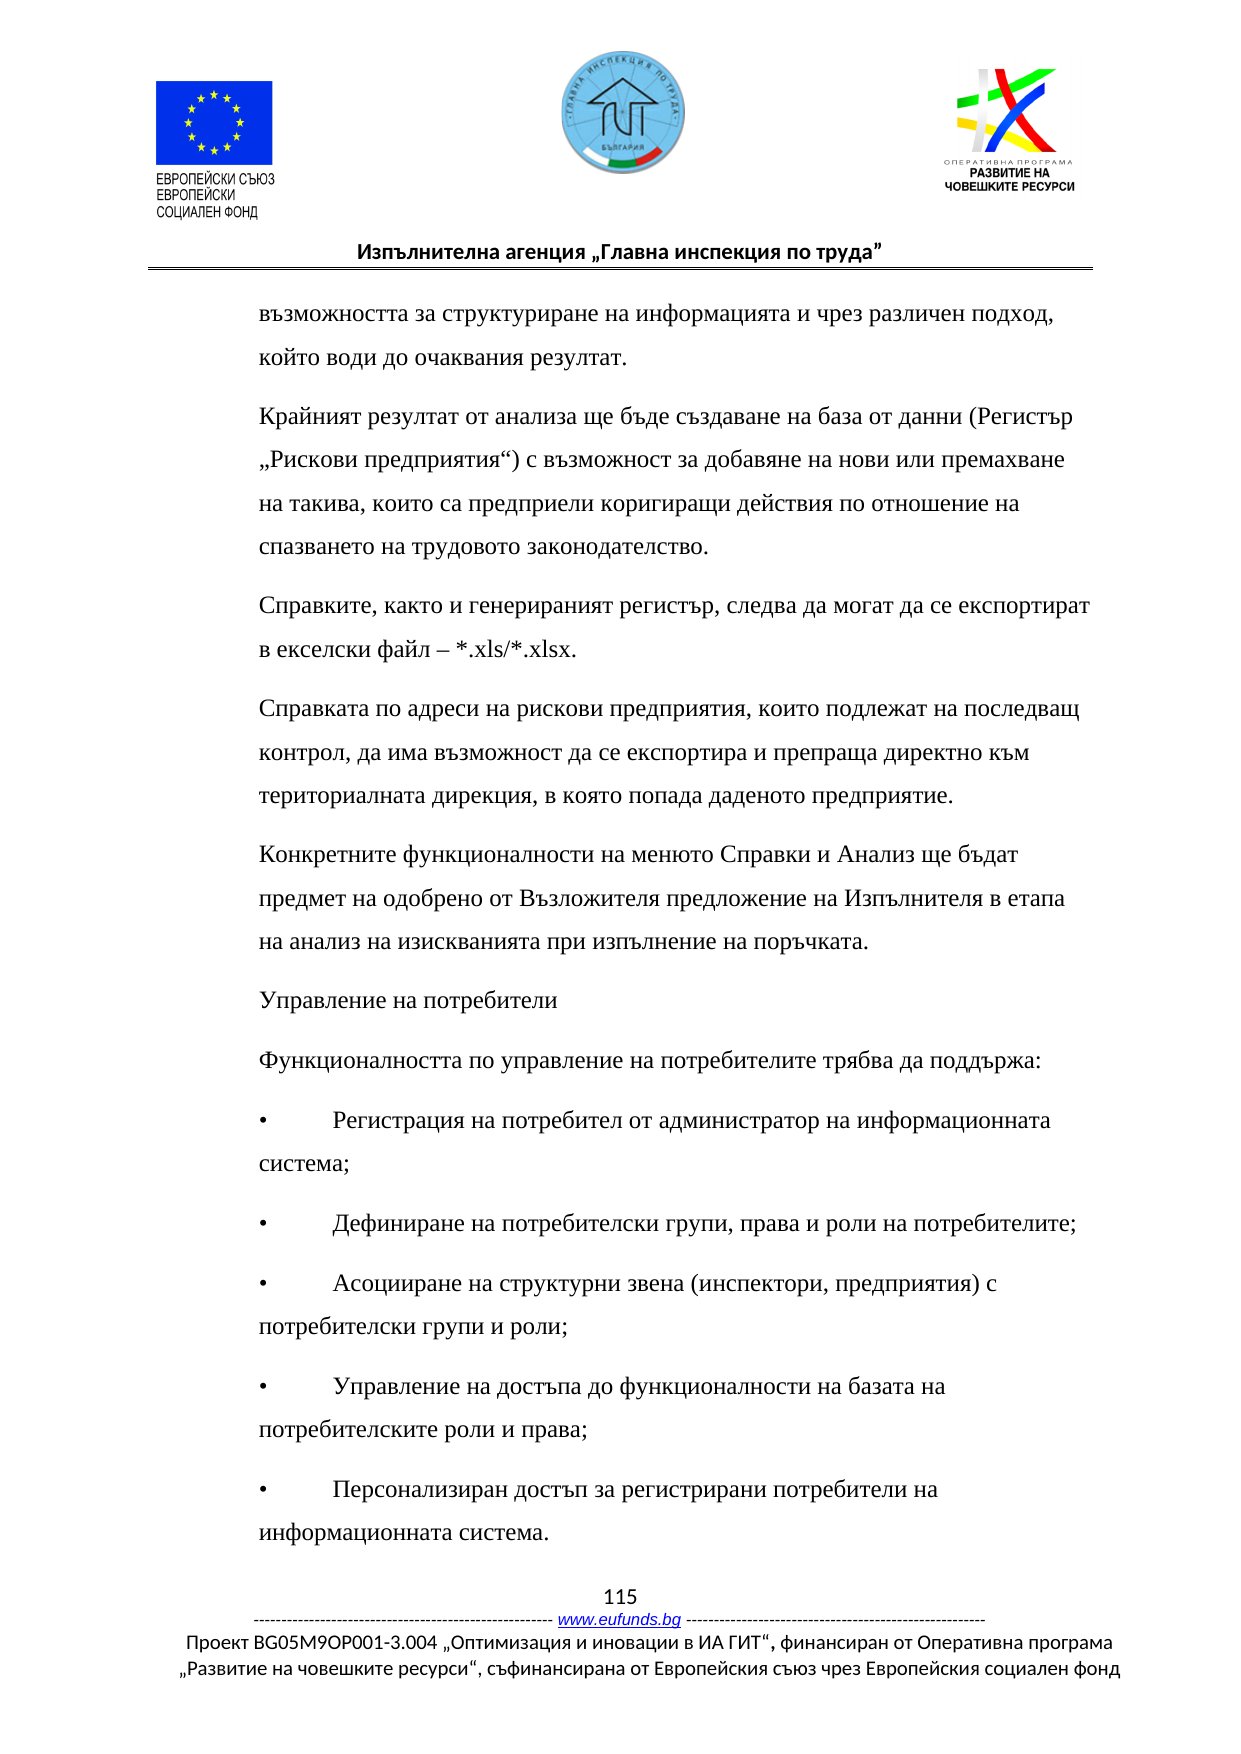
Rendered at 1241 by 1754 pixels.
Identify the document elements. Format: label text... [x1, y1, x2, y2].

text Справките, както и генерираният регистър, следва да могат да се експортират в екселски файл – *.xls/*.xlsx. [258, 591, 1093, 662]
text Управление на потребители [258, 986, 1093, 1014]
text възможността за структуриране на информацията и чрез различен подход, който води до очаквания резултат. [258, 298, 1093, 370]
text • Асоцииране на структурни звена (инспектори, предприятия) с потребителски групи и роли; [258, 1268, 1093, 1340]
text • Дефиниране на потребителски групи, права и роли на потребителите; [258, 1208, 1093, 1237]
text Конкретните функционалности на менюто Справки и Анализ ще бъдат предмет на одобрено от Възложителя предложение на Изпълнителя в етапа на анализ на изискванията при изпълнение на поръчката. [258, 839, 1093, 954]
text • Персонализиран достъп за регистрирани потребители на информационната система. [258, 1474, 1093, 1546]
text • Регистрация на потребител от администратор на информационната система; [258, 1105, 1093, 1177]
text Справката по адреси на рискови предприятия, които подлежат на последващ контрол, да има възможност да се експортира и препраща директно към териториалната дирекция, в която попада даденото предприятие. [258, 693, 1093, 808]
text Крайният резултат от анализа ще бъде създаване на база от данни (Регистър „Рискови предприятия“) с възможност за добавяне на нови или премахване на такива, които са предприели коригиращи действия по отношение на спазването на трудовото законодателство. [258, 401, 1093, 559]
text • Управление на достъпа до функционалности на базата на потребителските роли и права; [258, 1371, 1093, 1443]
text Функционалността по управление на потребителите трябва да поддържа: [258, 1045, 1093, 1074]
